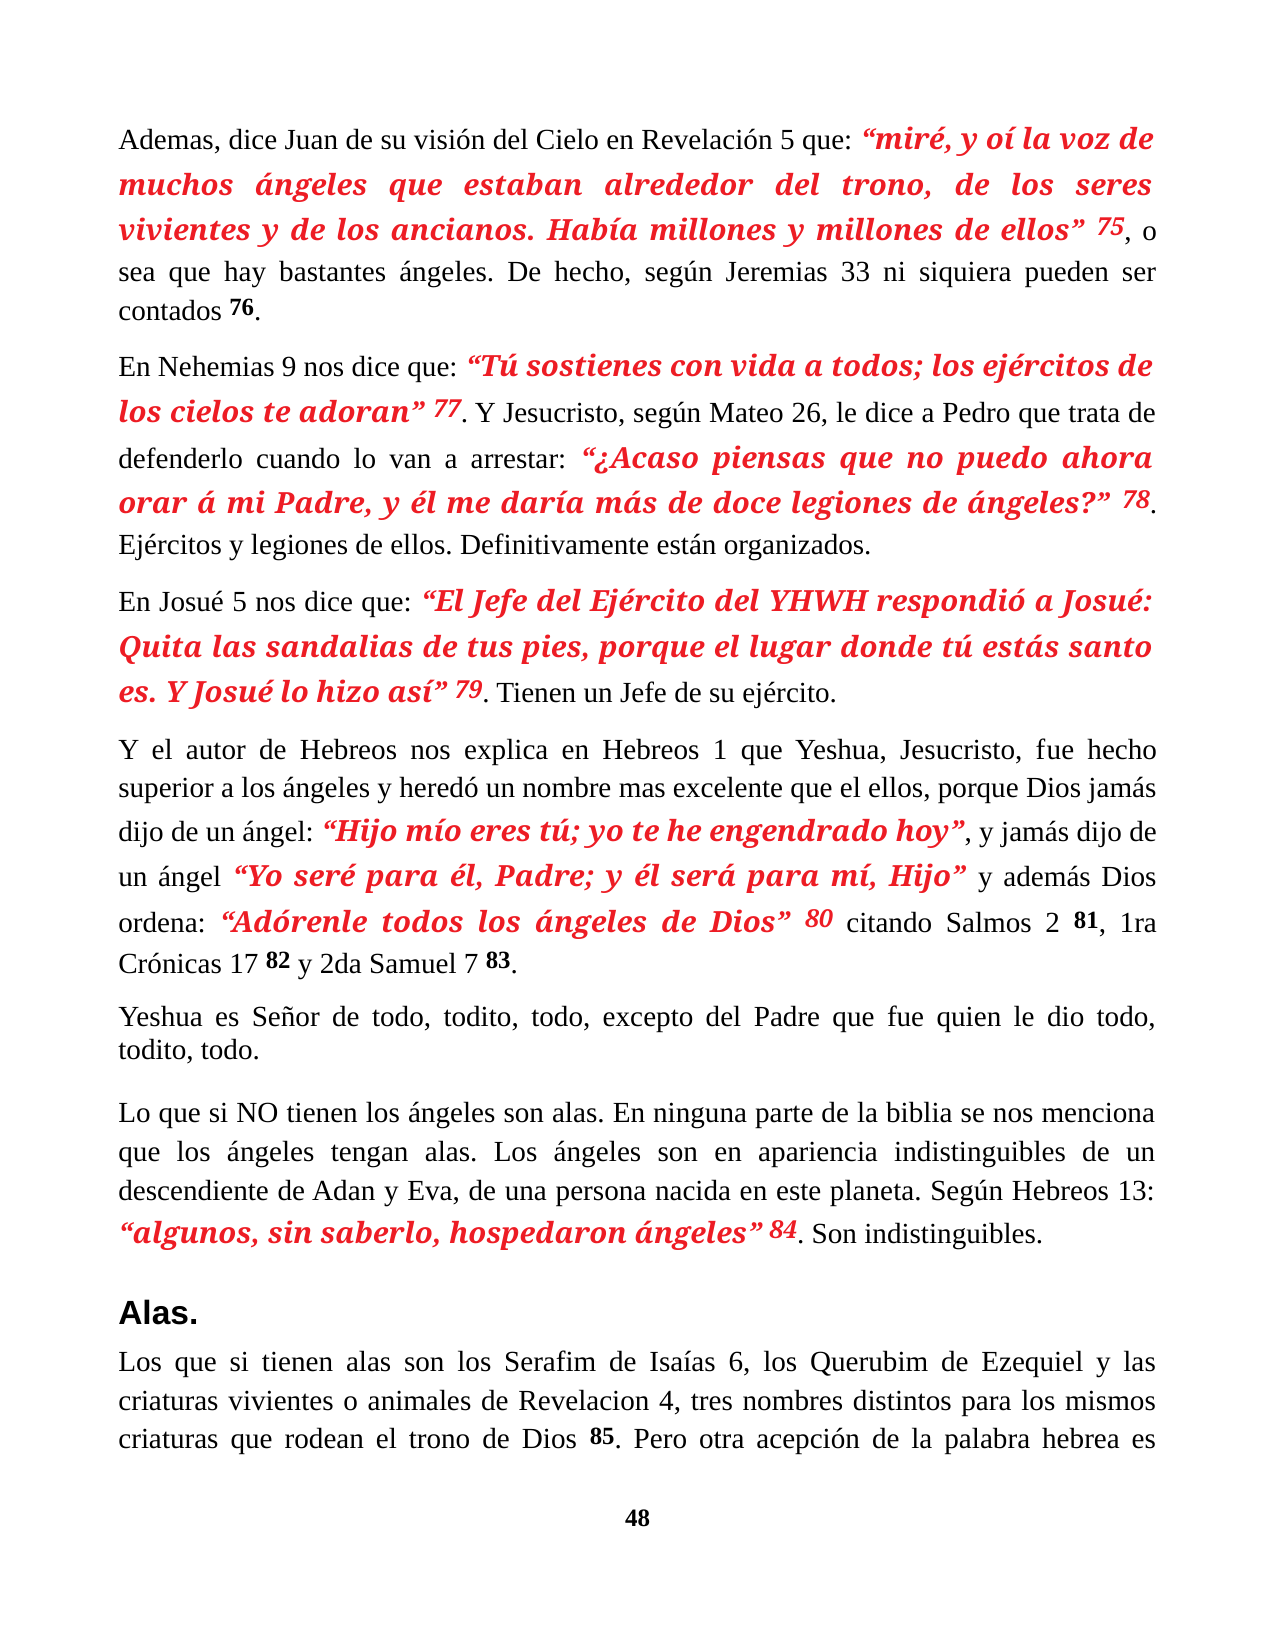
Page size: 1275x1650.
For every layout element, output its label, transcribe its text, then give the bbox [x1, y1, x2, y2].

text Ademas, dice Juan de su visión del Cielo en Revelación 5 que: “miré, y oí la voz de muchos ángeles que estaban alrededor del trono, de los seres vivientes y de los ancianos. Había millones y millones de ellos” , o sea que hay bastantes ángeles. De hecho, según Jeremias 33 ni siquiera pueden ser contados . [118, 118, 1157, 326]
text En Nehemias 9 nos dice que: “Tú sostienes con vida a todos; los ejércitos de los cielos te adoran” . Y Jesucristo, según Mateo 26, le dice a Pedro que trata de defenderlo cuando lo van a arrestar: “¿Acaso piensas que no puedo ahora orar á mi Padre, y él me daría más de doce legiones de ángeles?” . Ejércitos y legiones de ellos. Definitivamente están organizados. [118, 346, 1157, 561]
text Lo que si NO tienen los ángeles son alas. En ninguna parte de la biblia se nos menciona que los ángeles tengan alas. Los ángeles son en apariencia indistinguibles de un descendiente de Adan y Eva, de una persona nacida en este planeta. Según Hebreos 13: “algunos, sin saberlo, hospedaron ángeles” . Son indistinguibles. [118, 1096, 1157, 1252]
text En Josué 5 nos dice que: “El Jefe del Ejército del YHWH respondió a Josué: Quita las sandalias de tus pies, porque el lugar donde tú estás santo es. Y Josué lo hizo así” . Tienen un Jefe de su ejército. [118, 580, 1157, 711]
text Los que si tienen alas son los Serafim de Isaías 6, los Querubim de Ezequiel y las criaturas vivientes o animales de Revelacion 4, tres nombres distintos para los mismos criaturas que rodean el trono de Dios . Pero otra acepción de la palabra hebrea es [118, 1344, 1157, 1455]
subtitle Alas. [118, 1293, 1157, 1332]
text Yeshua es Señor de todo, todito, todo, excepto del Padre que fue quien le dio todo, todito, todo. [118, 999, 1157, 1066]
text Y el autor de Hebreos nos explica en Hebreos 1 que Yeshua, Jesucristo, fue hecho superior a los ángeles y heredó un nombre mas excelente que el ellos, porque Dios jamás dijo de un ángel: “Hijo mío eres tú; yo te he engendrado hoy”, y jamás dijo de un ángel “Yo seré para él, Padre; y él será para mí, Hijo” y además Dios ordena: “Adórenle todos los ángeles de Dios” citando Salmos 2 , 1ra Crónicas 17 y 2da Samuel 7 . [118, 732, 1157, 979]
